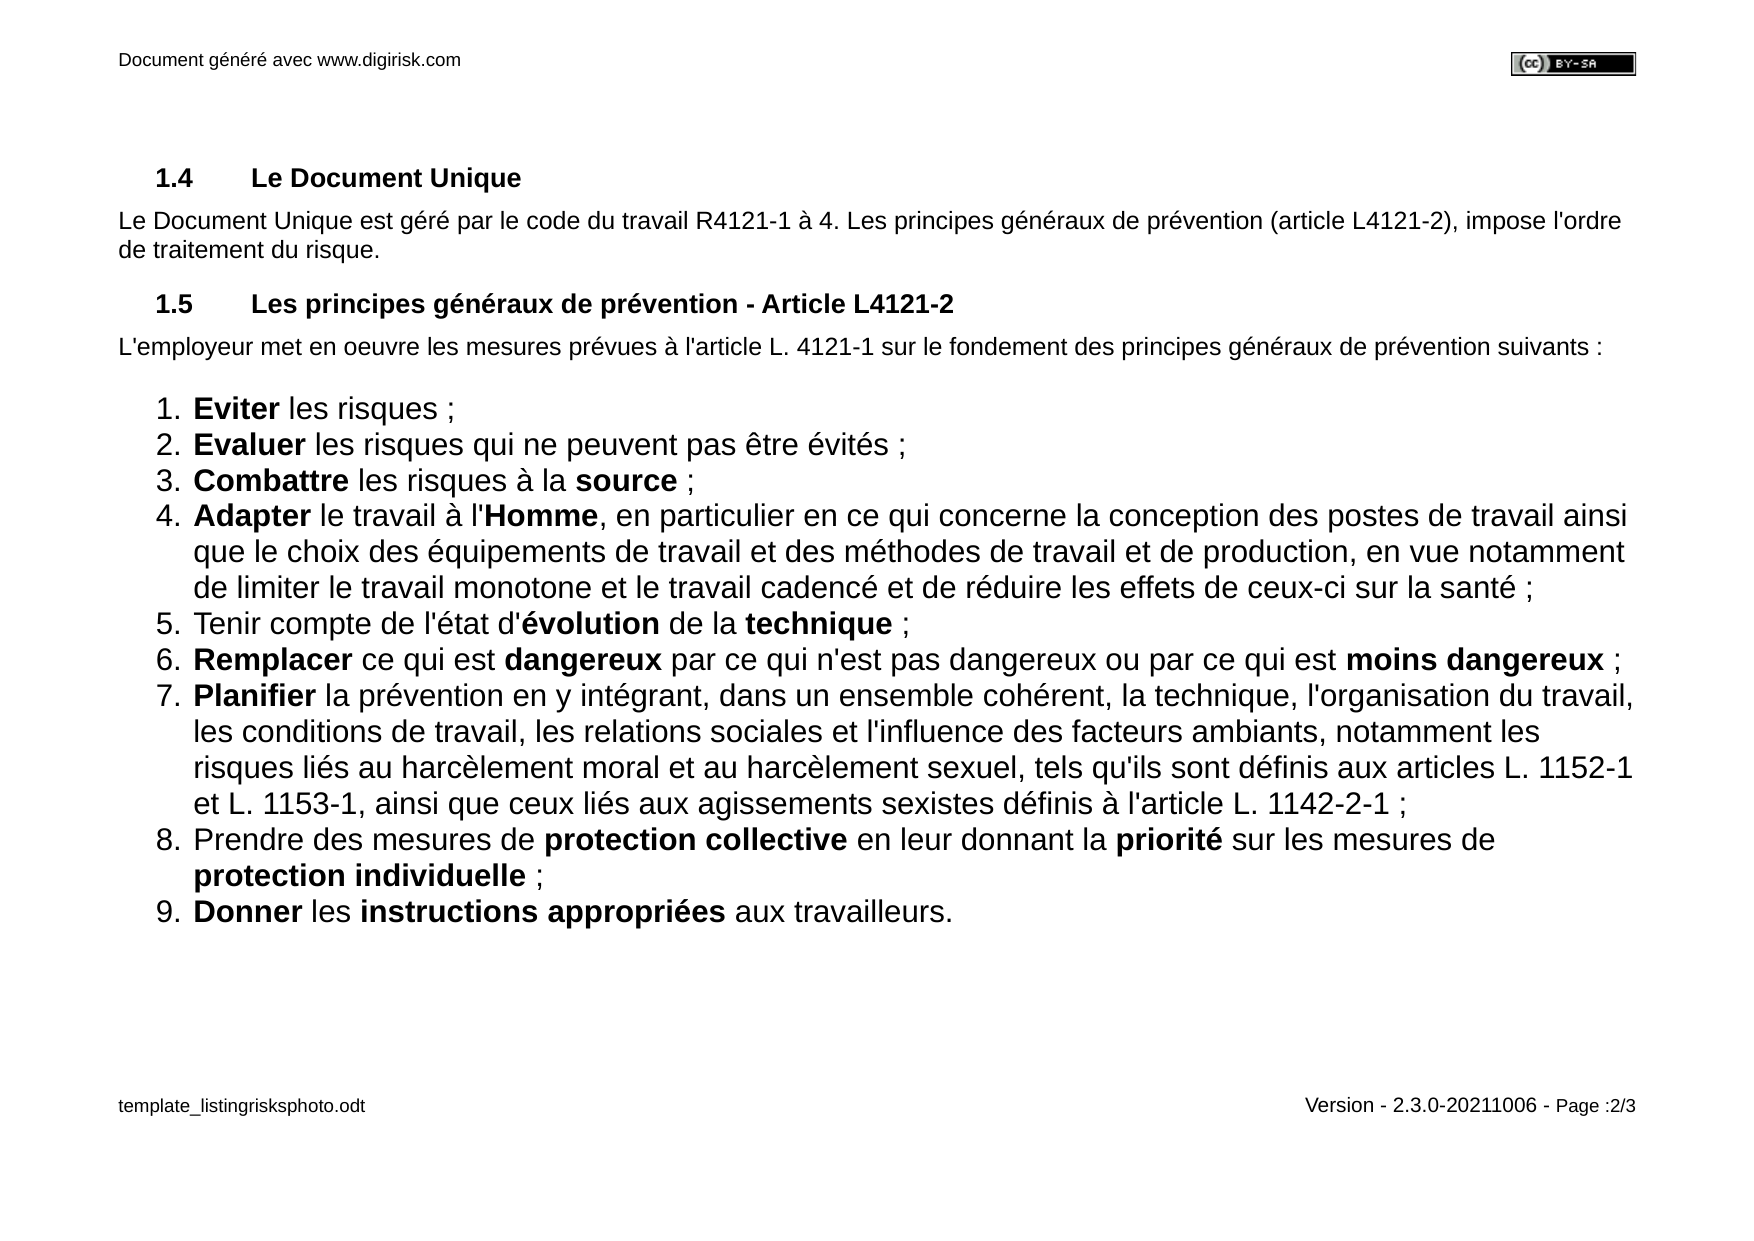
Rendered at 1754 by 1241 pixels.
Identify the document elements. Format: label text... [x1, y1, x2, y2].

list Adapter le travail à l'Homme, en particulier en ce qui concerne la conception des postes de travail ainsi que le choix des équipements de travail et des méthodes de travail et de production, en vue notamment de limiter le travail monotone et le travail cadencé et de réduire les effets de ceux-ci sur la santé ; [156, 497, 1636, 605]
list Tenir compte de l'état d'évolution de la technique ; [156, 605, 1636, 641]
text L'employeur met en oeuvre les mesures prévues à l'article L. 4121-1 sur le fondement des principes généraux de prévention suivants : [118, 332, 1636, 361]
list Prendre des mesures de protection collective en leur donnant la priorité sur les mesures de protection individuelle ; [156, 821, 1636, 893]
list Eviter les risques ; [156, 390, 1636, 426]
list Remplacer ce qui est dangereux par ce qui n'est pas dangereux ou par ce qui est moins dangereux ; [156, 641, 1636, 677]
list Evaluer les risques qui ne peuvent pas être évités ; [156, 426, 1636, 462]
subtitle Le Document Unique [148, 162, 1636, 193]
list Planifier la prévention en y intégrant, dans un ensemble cohérent, la technique, l'organisation du travail, les conditions de travail, les relations sociales et l'influence des facteurs ambiants, notamment les risques liés au harcèlement moral et au harcèlement sexuel, tels qu'ils sont définis aux articles L. 1152-1 et L. 1153-1, ainsi que ceux liés aux agissements sexistes définis à l'article L. 1142-2-1 ; [156, 677, 1636, 821]
picture [1511, 52, 1637, 76]
list Donner les instructions appropriées aux travailleurs. [156, 893, 1636, 929]
text Le Document Unique est géré par le code du travail R4121-1 à 4. Les principes généraux de prévention (article L4121-2), impose l'ordre de traitement du risque. [118, 206, 1636, 263]
list Combattre les risques à la source ; [156, 462, 1636, 497]
subtitle Les principes généraux de prévention - Article L4121-2 [148, 288, 1636, 320]
